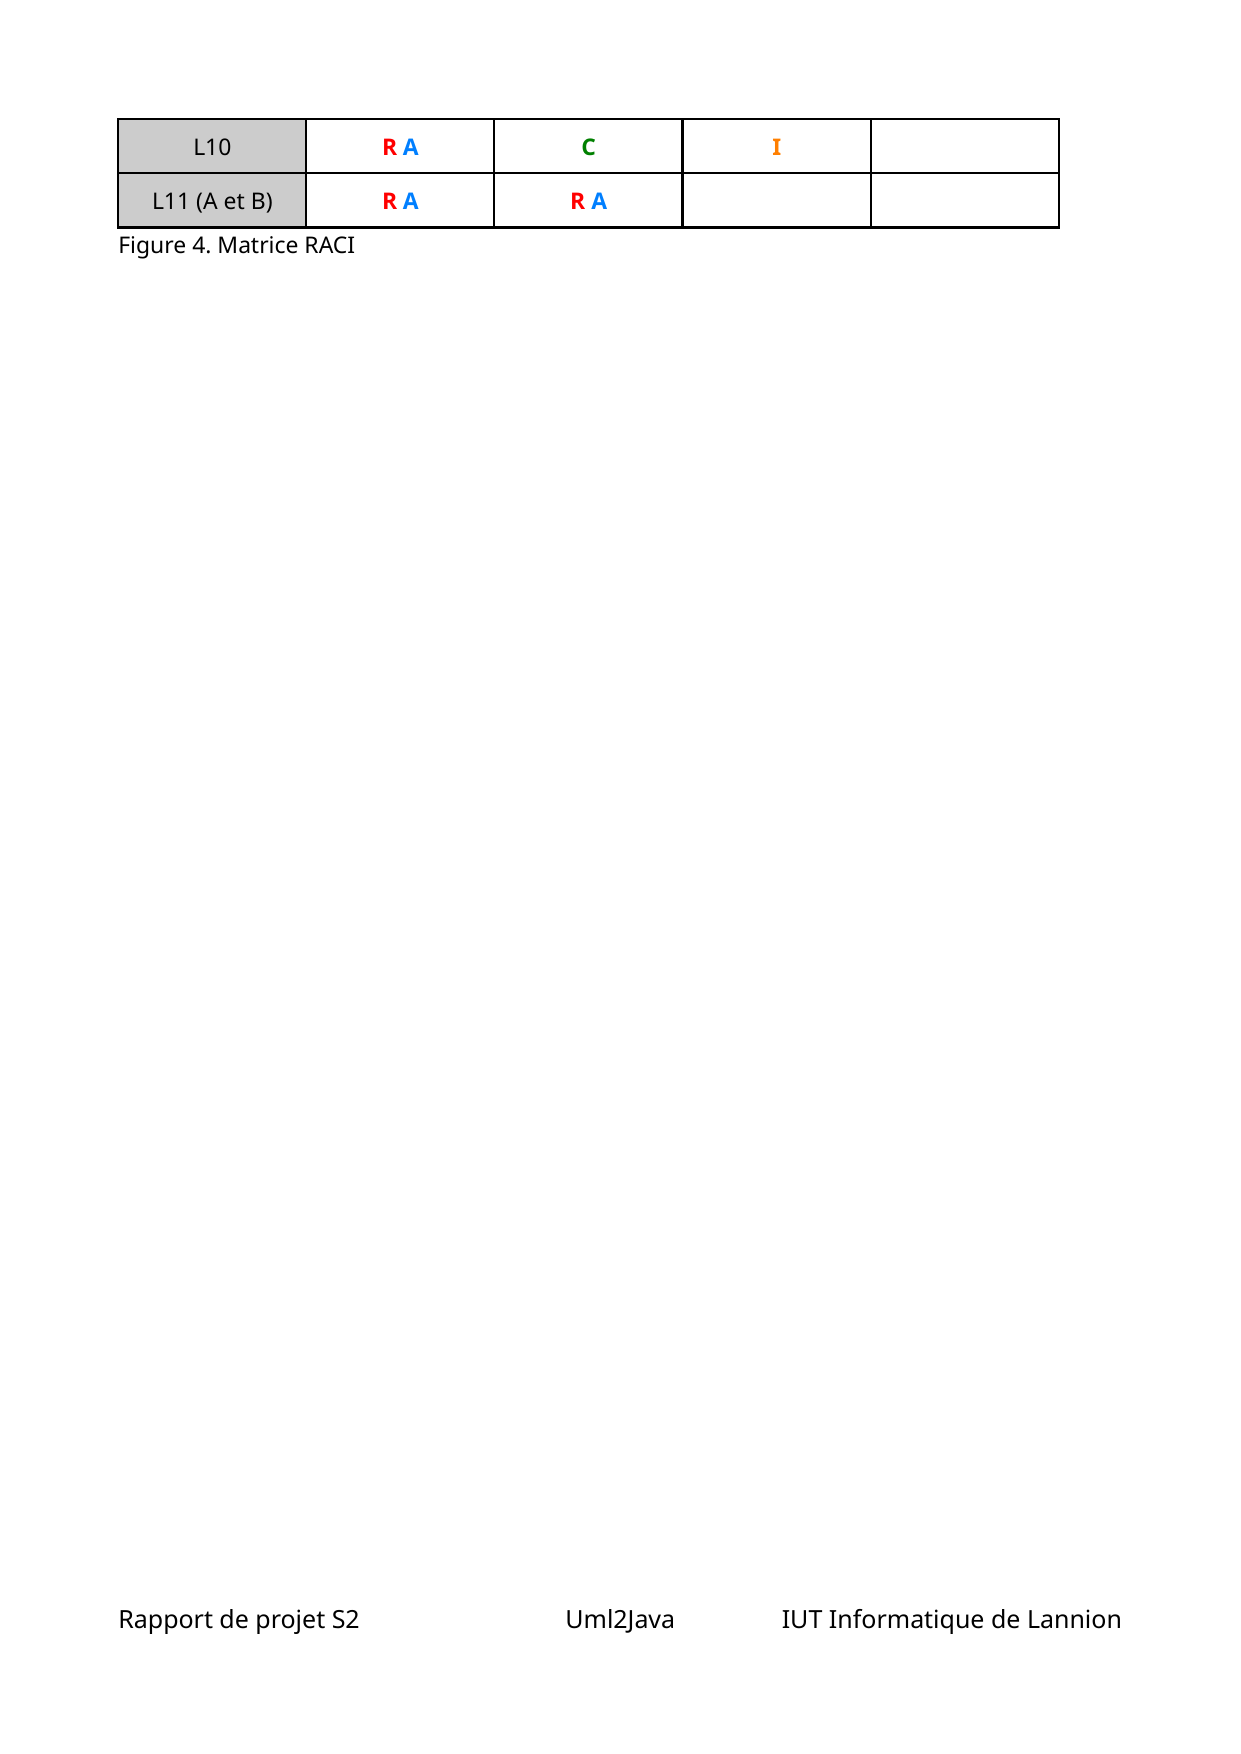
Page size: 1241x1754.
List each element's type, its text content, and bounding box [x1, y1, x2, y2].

text Figure 4. Matrice RACI [118, 228, 1122, 260]
table_cell [872, 174, 1058, 226]
table_cell R A [495, 174, 681, 226]
table_cell L11 (A et B) [119, 174, 305, 226]
table_cell I [684, 120, 870, 172]
table_cell C [495, 120, 681, 172]
table_cell R A [307, 120, 493, 172]
table_cell [684, 174, 870, 226]
table_cell R A [307, 174, 493, 226]
table_cell [872, 120, 1058, 172]
table_cell L10 [119, 120, 305, 172]
